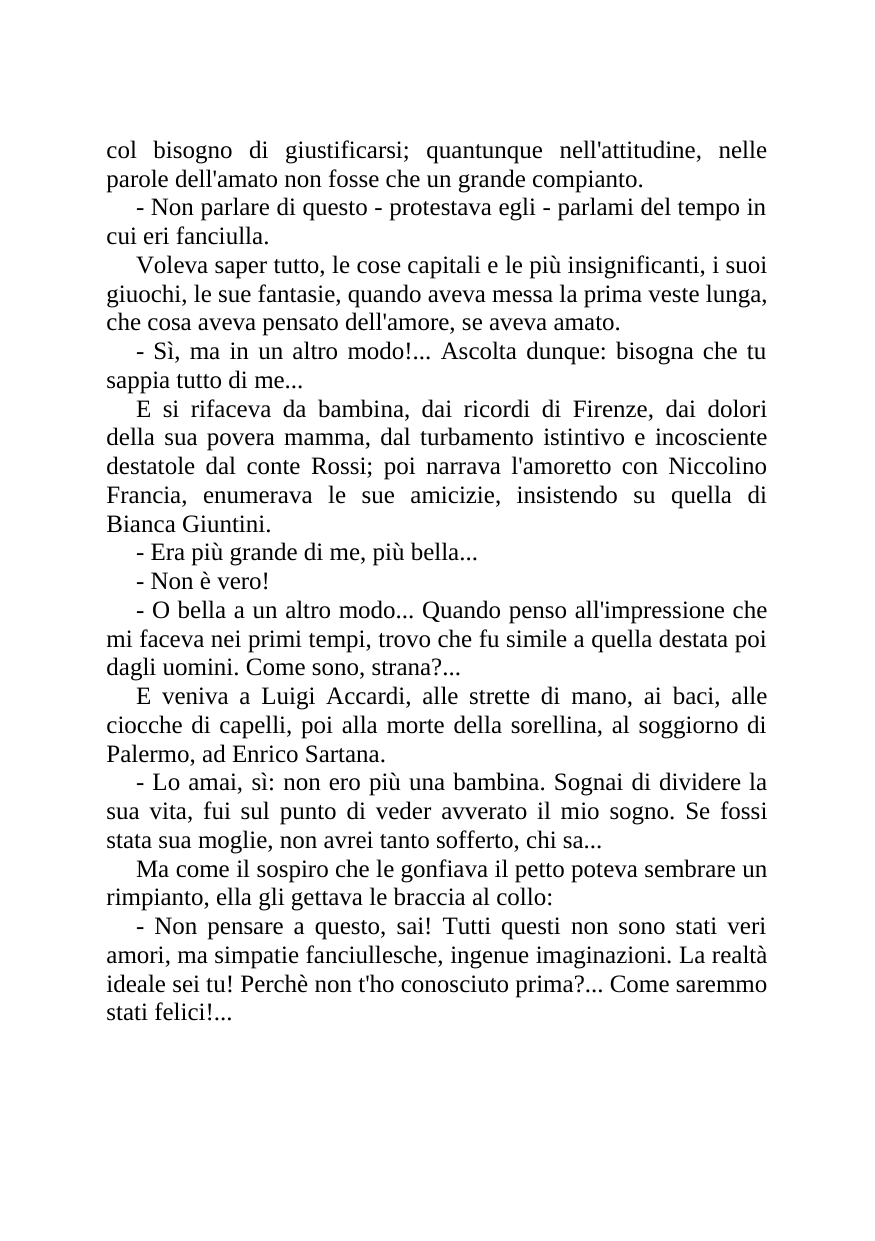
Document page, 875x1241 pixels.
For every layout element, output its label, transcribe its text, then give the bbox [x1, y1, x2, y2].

text - Lo amai, sì: non ero più una bambina. Sognai di dividere la sua vita, fui sul punto di veder avverato il mio sogno. Se fossi stata sua moglie, non avrei tanto sofferto, chi sa... [106, 767, 768, 854]
text - Era più grande di me, più bella... [106, 537, 768, 566]
text Voleva saper tutto, le cose capitali e le più insignificanti, i suoi giuochi, le sue fantasie, quando aveva messa la prima veste lunga, che cosa aveva pensato dell'amore, se aveva amato. [106, 250, 768, 336]
text - Non parlare di questo - protestava egli - parlami del tempo in cui eri fanciulla. [106, 192, 768, 250]
text - O bella a un altro modo... Quando penso all'impressione che mi faceva nei primi tempi, trovo che fu simile a quella destata poi dagli uomini. Come sono, strana?... [106, 595, 768, 681]
text E veniva a Luigi Accardi, alle strette di mano, ai baci, alle ciocche di capelli, poi alla morte della sorellina, al soggiorno di Palermo, ad Enrico Sartana. [106, 681, 768, 767]
text - Non pensare a questo, sai! Tutti questi non sono stati veri amori, ma simpatie fanciullesche, ingenue imaginazioni. La realtà ideale sei tu! Perchè non t'ho conosciuto prima?... Come saremmo stati felici!... [106, 911, 768, 1026]
text - Non è vero! [106, 566, 768, 595]
text col bisogno di giustificarsi; quantunque nell'attitudine, nelle parole dell'amato non fosse che un grande compianto. [106, 135, 768, 192]
text Ma come il sospiro che le gonfiava il petto poteva sembrare un rimpianto, ella gli gettava le braccia al collo: [106, 854, 768, 911]
text E si rifaceva da bambina, dai ricordi di Firenze, dai dolori della sua povera mamma, dal turbamento istintivo e incosciente destatole dal conte Rossi; poi narrava l'amoretto con Niccolino Francia, enumerava le sue amicizie, insistendo su quella di Bianca Giuntini. [106, 394, 768, 537]
text - Sì, ma in un altro modo!... Ascolta dunque: bisogna che tu sappia tutto di me... [106, 336, 768, 394]
